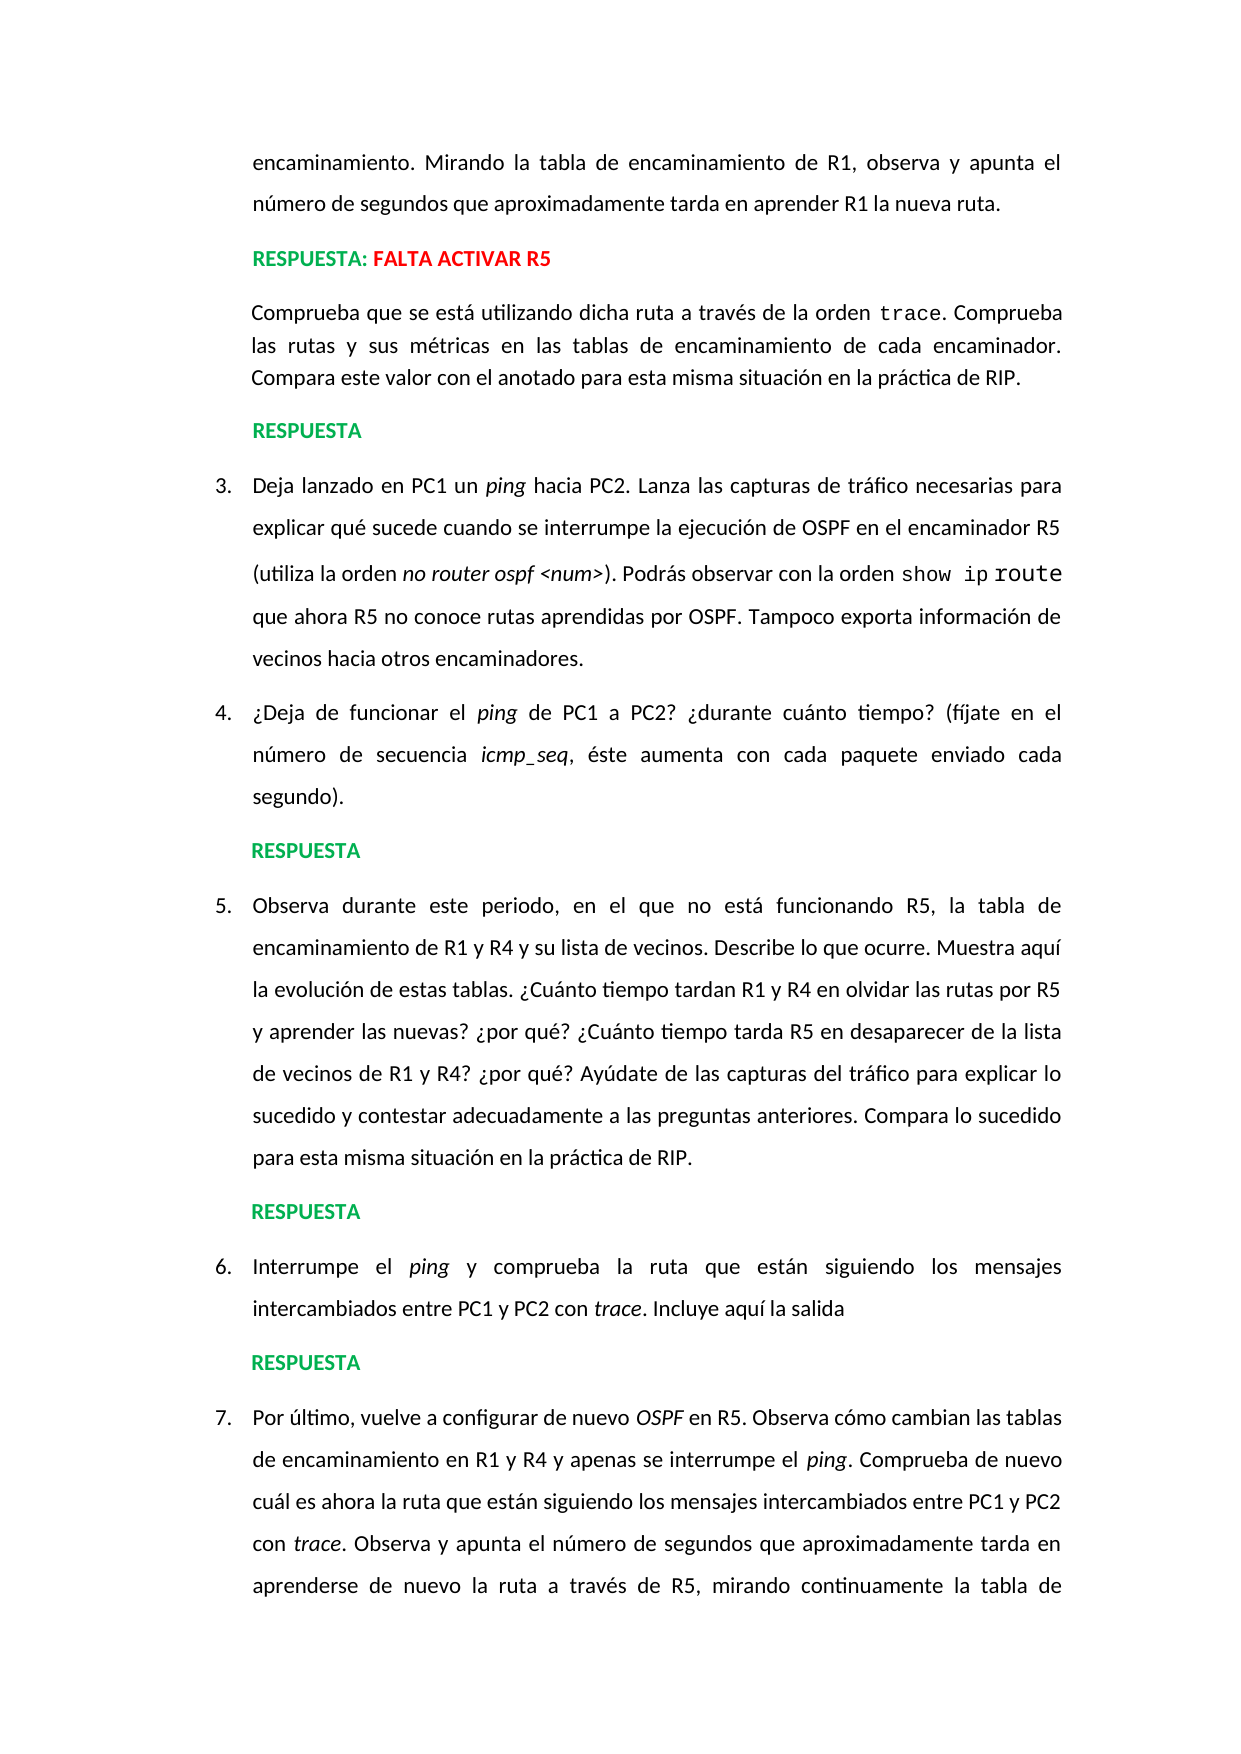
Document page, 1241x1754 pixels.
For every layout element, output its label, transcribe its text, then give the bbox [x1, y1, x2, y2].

list Por último, vuelve a configurar de nuevo OSPF en R5. Observa cómo cambian las tablas de encaminamiento en R1 y R4 y apenas se interrumpe el ping. Comprueba de nuevo cuál es ahora la ruta que están siguiendo los mensajes intercambiados entre PC1 y PC2 con trace. Observa y apunta el número de segundos que aproximadamente tarda en aprenderse de nuevo la ruta a través de R5, mirando continuamente la tabla de [215, 1403, 1063, 1599]
text RESPUESTA [251, 1348, 1063, 1376]
list encaminamiento. Mirando la tabla de encaminamiento de R1, observa y apunta el número de segundos que aproximadamente tarda en aprender R1 la nueva ruta. [215, 148, 1063, 218]
text RESPUESTA: FALTA ACTIVAR R5 [252, 244, 1063, 272]
text Comprueba que se está utilizando dicha ruta a través de la orden trace. Comprueba las rutas y sus métricas en las tablas de encaminamiento de cada encaminador. Compara este valor con el anotado para esta misma situación en la práctica de RIP. [251, 298, 1063, 391]
list ¿Deja de funcionar el ping de PC1 a PC2? ¿durante cuánto tiempo? (fíjate en el número de secuencia icmp_seq, éste aumenta con cada paquete enviado cada segundo). [215, 698, 1063, 810]
list Observa durante este periodo, en el que no está funcionando R5, la tabla de encaminamiento de R1 y R4 y su lista de vecinos. Describe lo que ocurre. Muestra aquí la evolución de estas tablas. ¿Cuánto tiempo tardan R1 y R4 en olvidar las rutas por R5 y aprender las nuevas? ¿por qué? ¿Cuánto tiempo tarda R5 en desaparecer de la lista de vecinos de R1 y R4? ¿por qué? Ayúdate de las capturas del tráfico para explicar lo sucedido y contestar adecuadamente a las preguntas anteriores. Compara lo sucedido para esta misma situación en la práctica de RIP. [215, 891, 1063, 1171]
text RESPUESTA [252, 416, 1063, 444]
text RESPUESTA [251, 837, 1063, 865]
text RESPUESTA [251, 1197, 1063, 1226]
list Deja lanzado en PC1 un ping hacia PC2. Lanza las capturas de tráfico necesarias para explicar qué sucede cuando se interrumpe la ejecución de OSPF en el encaminador R5 (utiliza la orden no router ospf <num>). Podrás observar con la orden show ip route que ahora R5 no conoce rutas aprendidas por OSPF. Tampoco exporta información de vecinos hacia otros encaminadores. [215, 471, 1063, 672]
list Interrumpe el ping y comprueba la ruta que están siguiendo los mensajes intercambiados entre PC1 y PC2 con trace. Incluye aquí la salida [215, 1252, 1063, 1322]
